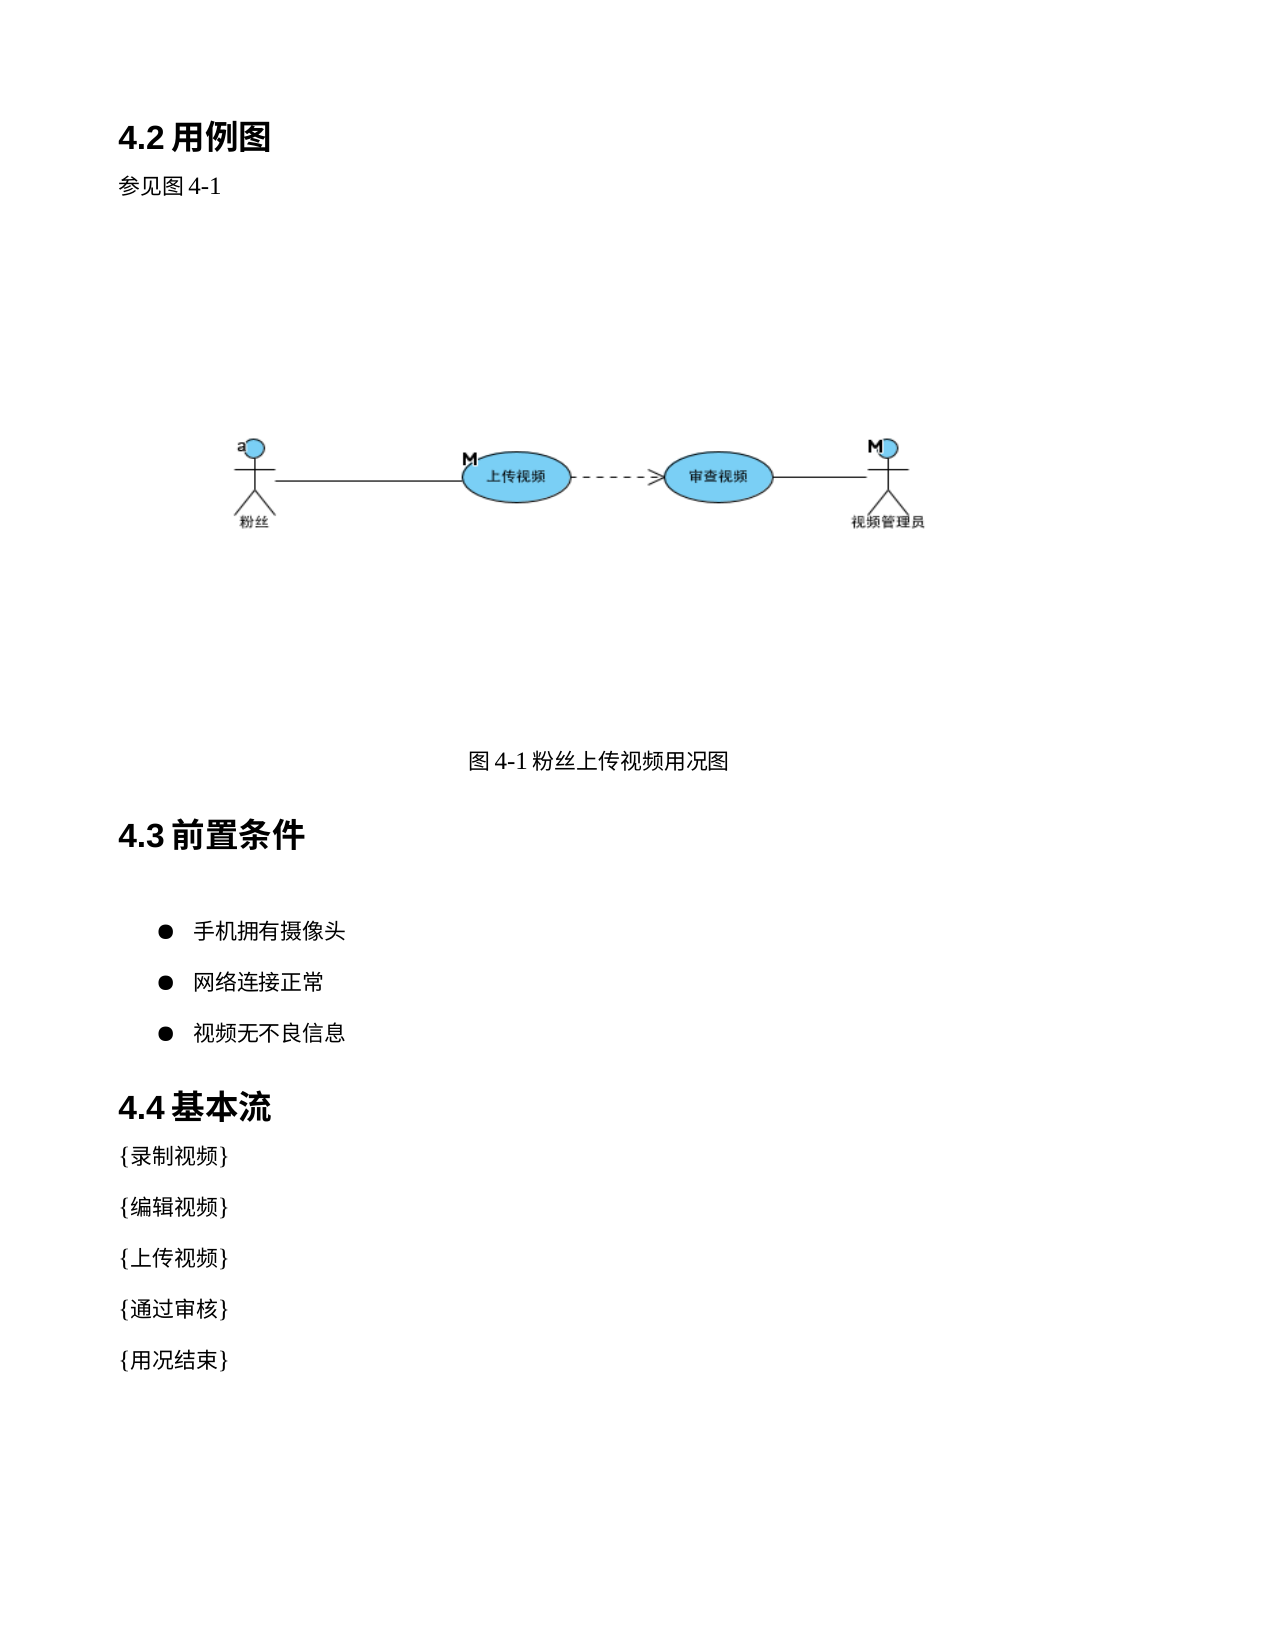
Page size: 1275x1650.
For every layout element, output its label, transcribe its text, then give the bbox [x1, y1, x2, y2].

subtitle 4.2用例图 [118, 118, 1157, 157]
picture [211, 219, 942, 700]
text {用况结束} [118, 1343, 1157, 1374]
list 网络连接正常 [156, 965, 1157, 997]
list 手机拥有摄像头 [156, 914, 1157, 946]
subtitle 4.4基本流 [118, 1088, 1157, 1127]
text {编辑视频} [118, 1190, 1157, 1222]
text {录制视频} [118, 1139, 1157, 1171]
text 参见图4-1 [118, 169, 1157, 201]
list 视频无不良信息 [156, 1016, 1157, 1048]
text {上传视频} [118, 1241, 1157, 1273]
text 图4-1粉丝上传视频用况图 [118, 744, 1157, 776]
subtitle 4.3前置条件 [118, 816, 1157, 854]
text {通过审核} [118, 1292, 1157, 1324]
